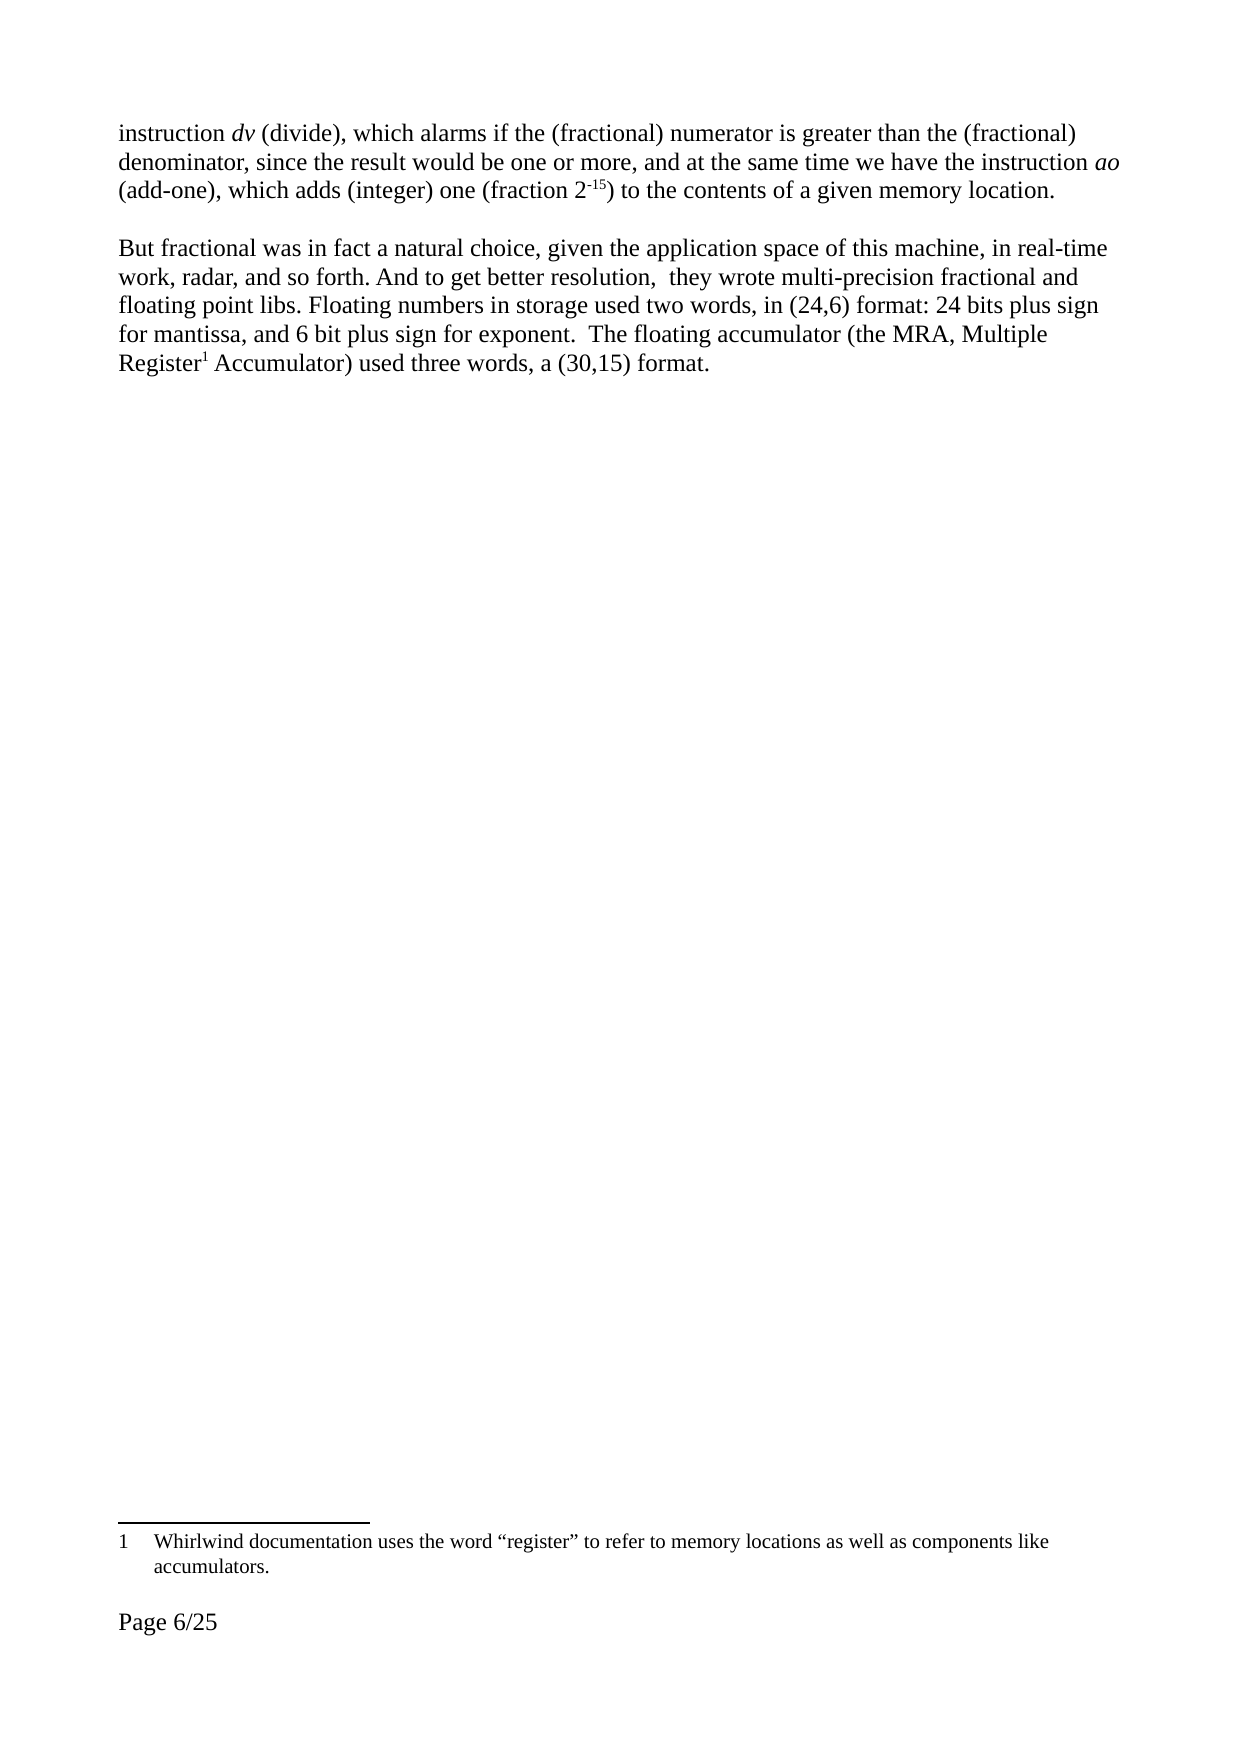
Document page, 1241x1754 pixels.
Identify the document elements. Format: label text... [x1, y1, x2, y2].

text Whirlwind documentation uses the word “register” to refer to memory locations as well as components like accumulators. [118, 1529, 1122, 1578]
text instruction dv (divide), which alarms if the (fractional) numerator is greater than the (fractional) denominator, since the result would be one or more, and at the same time we have the instruction ao (add-one), which adds (integer) one (fraction 2-15) to the contents of a given memory location. [118, 118, 1122, 204]
text But fractional was in fact a natural choice, given the application space of this machine, in real-time work, radar, and so forth. And to get better resolution, they wrote multi-precision fractional and floating point libs. Floating numbers in storage used two words, in (24,6) format: 24 bits plus sign for mantissa, and 6 bit plus sign for exponent. The floating accumulator (the MRA, Multiple Register Accumulator) used three words, a (30,15) format. [118, 233, 1122, 377]
